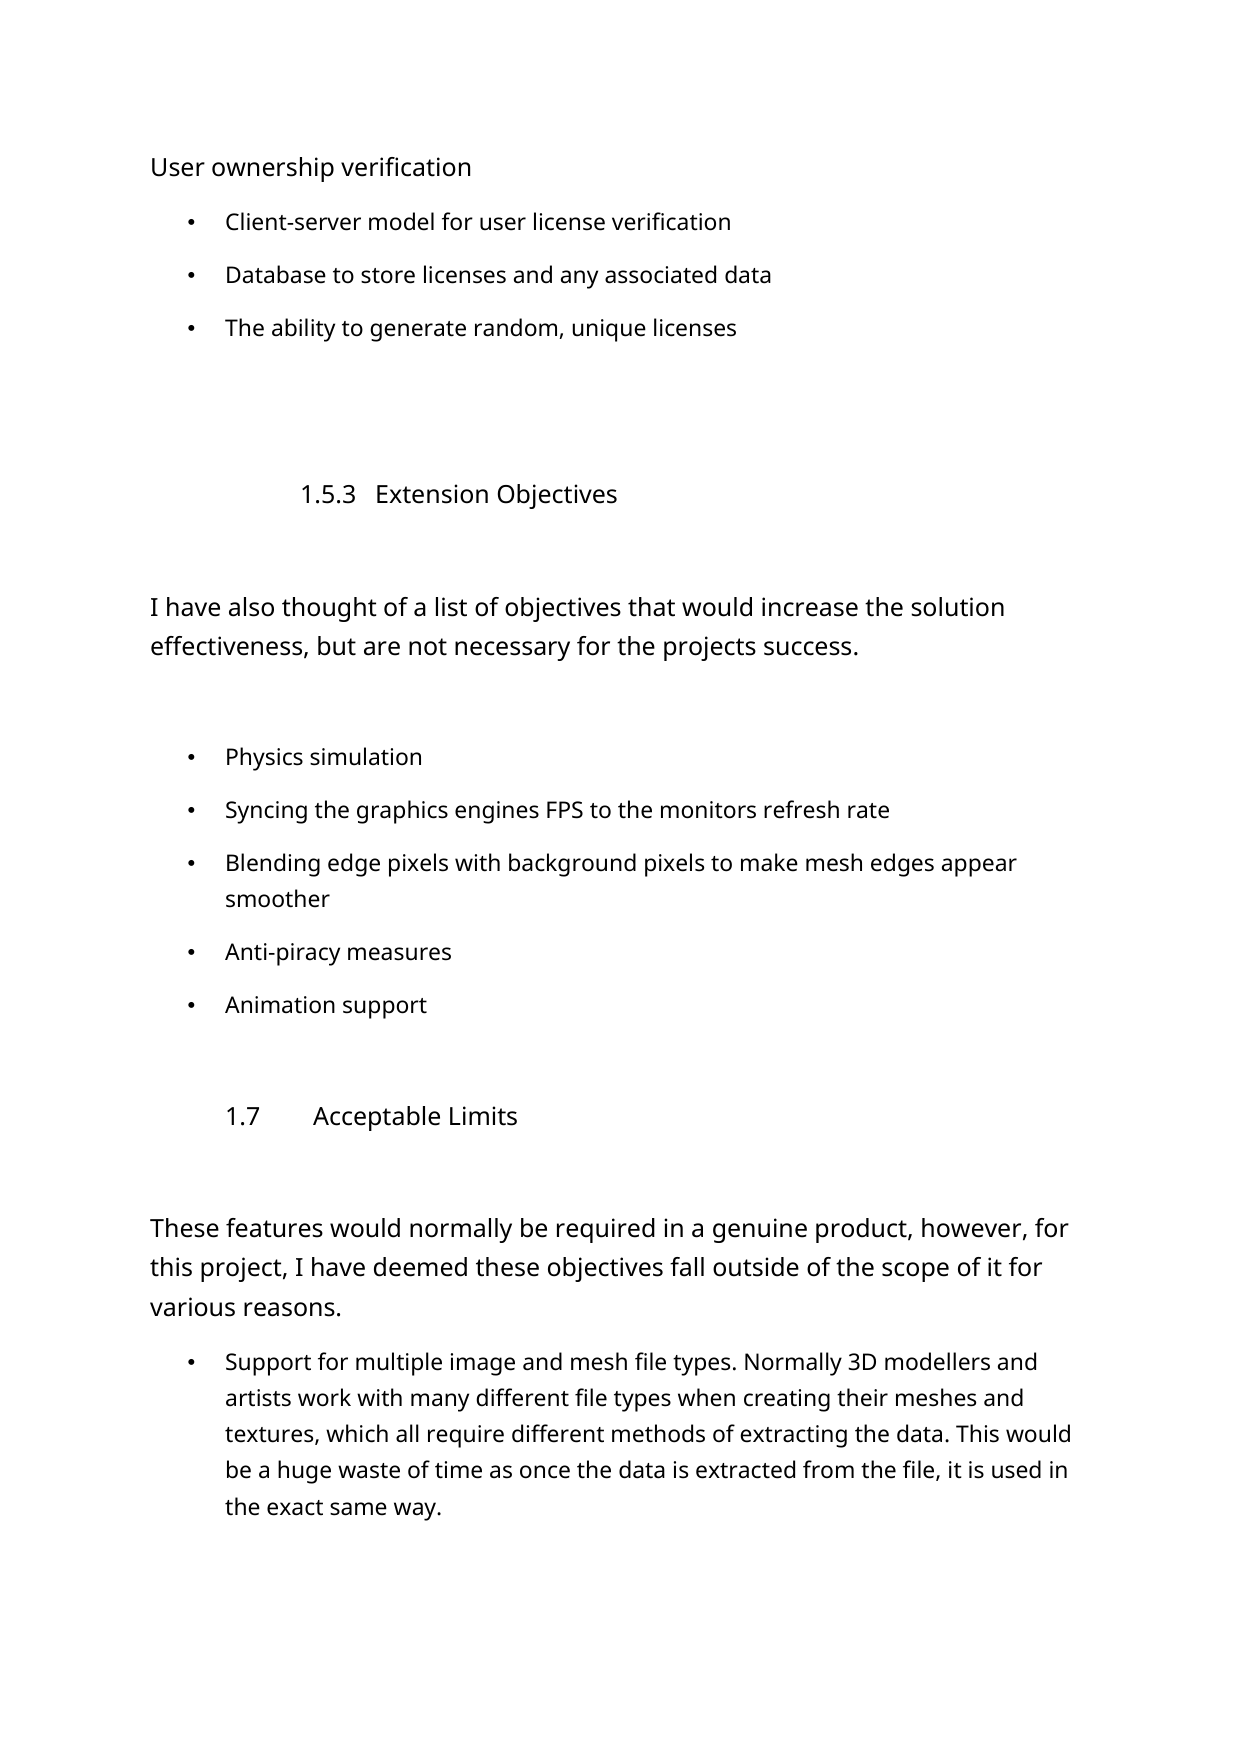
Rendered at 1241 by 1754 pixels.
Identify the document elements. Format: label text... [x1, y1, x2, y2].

text 1.7 Acceptable Limits [150, 1098, 1090, 1132]
list Anti-piracy measures [187, 936, 1090, 967]
text 1.5.3 Extension Objectives [150, 477, 1090, 511]
text User ownership verification [150, 150, 1090, 184]
list Animation support [187, 989, 1090, 1020]
text I have also thought of a list of objectives that would increase the solution effectiveness, but are not necessary for the projects success. [150, 589, 1090, 663]
list Database to store licenses and any associated data [187, 259, 1090, 290]
list Client-server model for user license verification [187, 206, 1090, 237]
list Syncing the graphics engines FPS to the monitors refresh rate [187, 794, 1090, 825]
list Support for multiple image and mesh file types. Normally 3D modellers and artists work with many different file types when creating their meshes and textures, which all require different methods of extracting the data. This would be a huge waste of time as once the data is extracted from the file, it is used in the exact same way. [187, 1346, 1090, 1522]
list The ability to generate random, unique licenses [187, 312, 1090, 343]
list Physics simulation [187, 741, 1090, 772]
text These features would normally be required in a genuine product, however, for this project, I have deemed these objectives fall outside of the scope of it for various reasons. [150, 1211, 1090, 1323]
list Blending edge pixels with background pixels to make mesh edges appear smoother [187, 847, 1090, 914]
